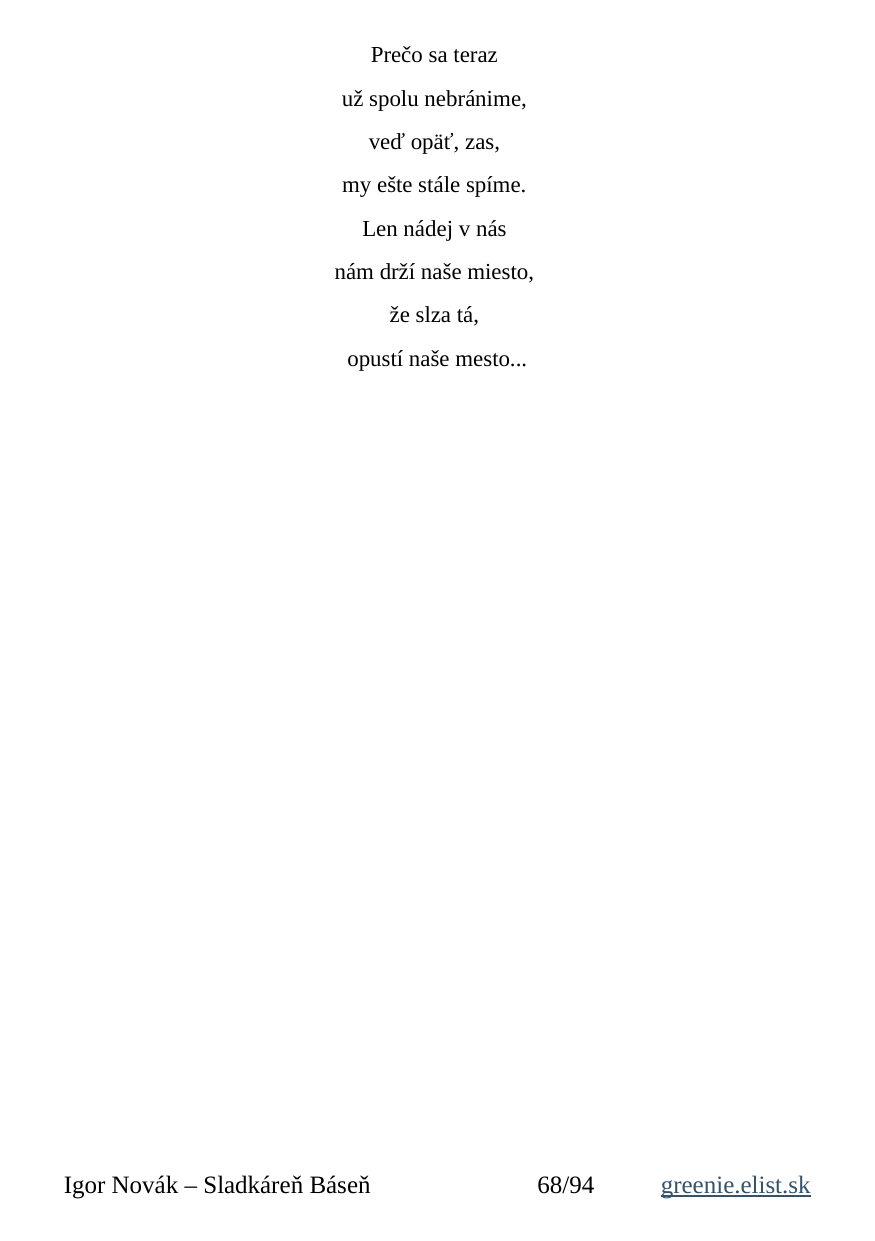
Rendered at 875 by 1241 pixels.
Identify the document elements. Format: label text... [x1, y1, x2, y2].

text nám drží naše miesto, [41, 258, 833, 284]
text opustí naše mesto... [41, 345, 833, 371]
text Len nádej v nás [41, 215, 833, 241]
text že slza tá, [41, 301, 833, 328]
text my ešte stále spíme. [41, 171, 833, 198]
text Prečo sa teraz [41, 41, 833, 68]
text už spolu nebránime, [41, 85, 833, 111]
text veď opäť, zas, [41, 128, 833, 154]
